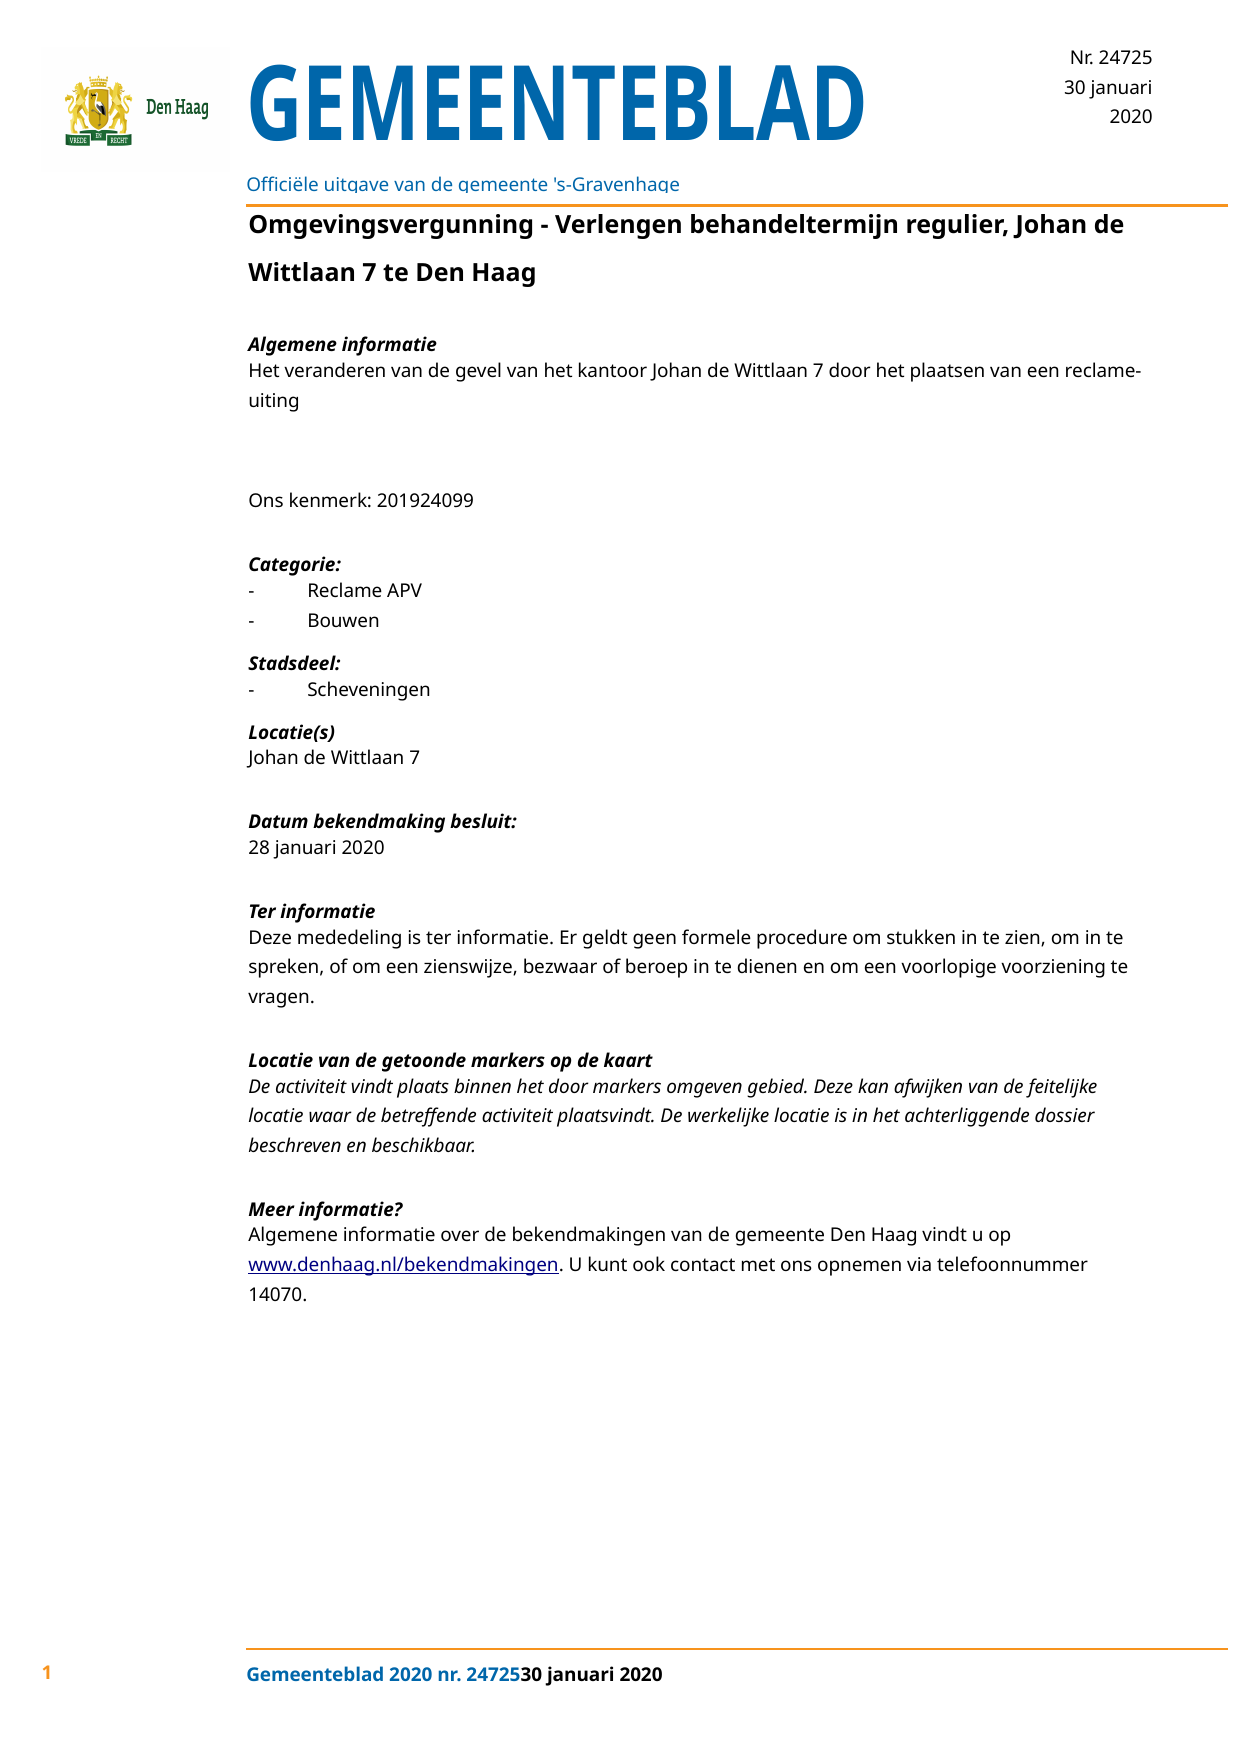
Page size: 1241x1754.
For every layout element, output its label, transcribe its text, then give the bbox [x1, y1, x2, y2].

text Deze mededeling is ter informatie. Er geldt geen formele procedure om stukken in te zien, om in te spreken, of om een zienswijze, bezwaar of beroep in te dienen en om een voorlopige voorziening te vragen. [248, 924, 1152, 1009]
text Ons kenmerk: 201924099 [248, 488, 1152, 513]
text Ter informatie [248, 898, 1152, 924]
list Bouwen [248, 607, 1152, 633]
text Locatie(s) [248, 719, 1152, 744]
text De activiteit vindt plaats binnen het door markers omgeven gebied. Deze kan afwijken van de feitelijke locatie waar de betreffende activiteit plaatsvindt. De werkelijke locatie is in het achterliggende dossier beschreven en beschikbaar. [248, 1073, 1152, 1158]
text Datum bekendmaking besluit: [248, 808, 1152, 834]
list Reclame APV [248, 577, 1152, 603]
list Scheveningen [248, 676, 1152, 701]
text Het veranderen van de gevel van het kantoor Johan de Wittlaan 7 door het plaatsen van een reclame-uiting [248, 357, 1152, 412]
text Johan de Wittlaan 7 [248, 744, 1152, 770]
text Algemene informatie [248, 331, 1152, 357]
picture [41, 47, 231, 172]
text Meer informatie? [248, 1196, 1152, 1222]
text Locatie van de getoonde markers op de kaart [248, 1047, 1152, 1073]
text Omgevingsvergunning - Verlengen behandeltermijn regulier, Johan de Wittlaan 7 te Den Haag [248, 207, 1152, 288]
text Stadsdeel: [248, 650, 1152, 676]
text Categorie: [248, 552, 1152, 577]
text Algemene informatie over de bekendmakingen van de gemeente Den Haag vindt u op www.denhaag.nl/bekendmakingen. U kunt ook contact met ons opnemen via telefoonnummer 14070. [248, 1222, 1152, 1307]
text 28 januari 2020 [248, 834, 1152, 860]
